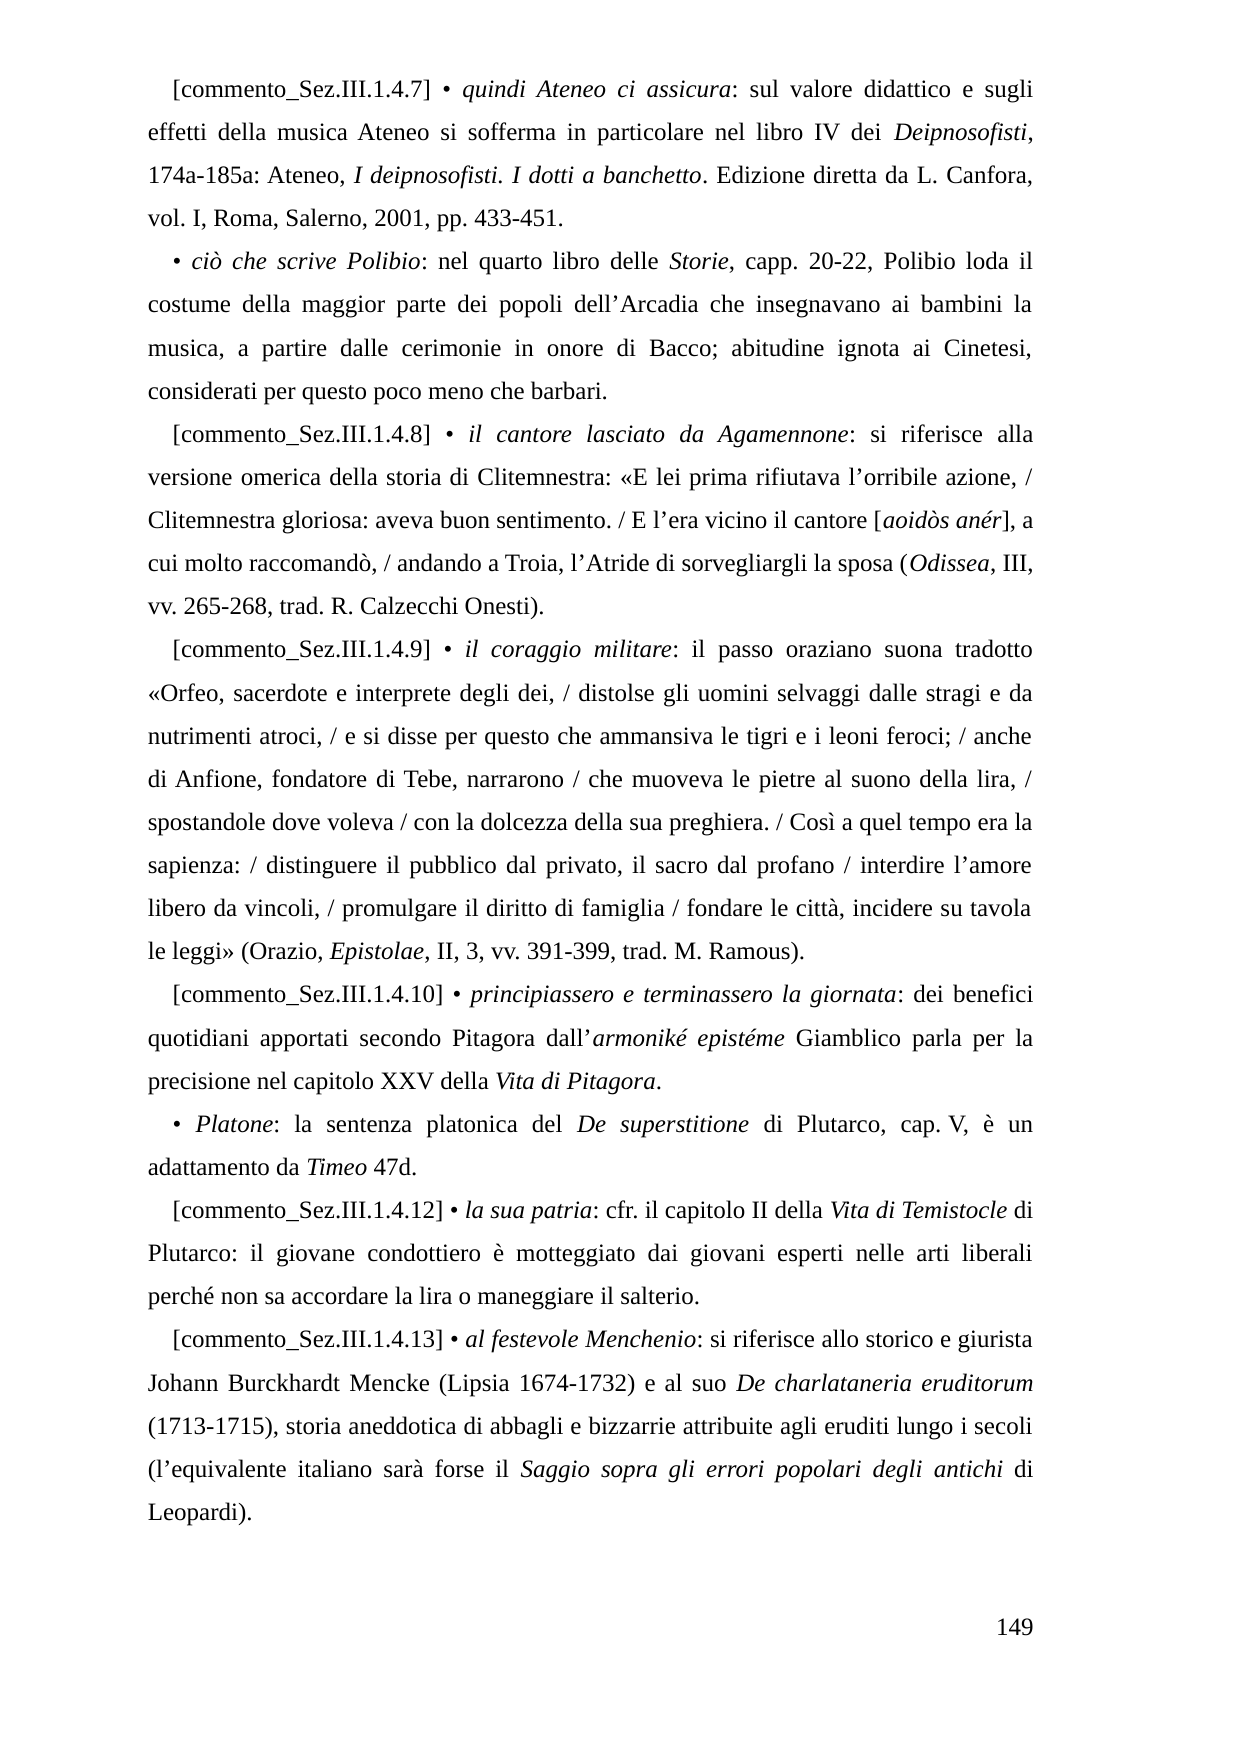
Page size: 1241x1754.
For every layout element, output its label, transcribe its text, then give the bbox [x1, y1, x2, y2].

text [commento_Sez.III.1.4.13] • al festevole Menchenio: si riferisce allo storico e giurista Johann Burckhardt Mencke (Lipsia 1674-1732) e al suo De charlataneria eruditorum (1713-1715), storia aneddotica di abbagli e bizzarrie attribuite agli eruditi lungo i secoli (l’equivalente italiano sarà forse il Saggio sopra gli errori popolari degli antichi di Leopardi). [148, 1324, 1033, 1526]
text [commento_Sez.III.1.4.9] • il coraggio militare: il passo oraziano suona tradotto «Orfeo, sacerdote e interprete degli dei, / distolse gli uomini selvaggi dalle stragi e da nutrimenti atroci, / e si disse per questo che ammansiva le tigri e i leoni feroci; / anche di Anfione, fondatore di Tebe, narrarono / che muoveva le pietre al suono della lira, / spostandole dove voleva / con la dolcezza della sua preghiera. / Così a quel tempo era la sapienza: / distinguere il pubblico dal privato, il sacro dal profano / interdire l’amore libero da vincoli, / promulgare il diritto di famiglia / fondare le città, incidere su tavola le leggi» (Orazio, Epistolae, II, 3, vv. 391-399, trad. M. Ramous). [148, 634, 1033, 965]
text • Platone: la sentenza platonica del De superstitione di Plutarco, cap. V, è un adattamento da Timeo 47d. [148, 1109, 1033, 1181]
text [commento_Sez.III.1.4.7] • quindi Ateneo ci assicura: sul valore didattico e sugli effetti della musica Ateneo si sofferma in particolare nel libro IV dei Deipnosofisti, 174a-185a: Ateneo, I deipnosofisti. I dotti a banchetto. Edizione diretta da L. Canfora, vol. I, Roma, Salerno, 2001, pp. 433-451. [148, 74, 1033, 232]
text [commento_Sez.III.1.4.10] • principiassero e terminassero la giornata: dei benefici quotidiani apportati secondo Pitagora dall’armoniké epistéme Giamblico parla per la precisione nel capitolo XXV della Vita di Pitagora. [148, 979, 1033, 1094]
text [commento_Sez.III.1.4.12] • la sua patria: cfr. il capitolo II della Vita di Temistocle di Plutarco: il giovane condottiero è motteggiato dai giovani esperti nelle arti liberali perché non sa accordare la lira o maneggiare il salterio. [148, 1195, 1033, 1310]
text [commento_Sez.III.1.4.8] • il cantore lasciato da Agamennone: si riferisce alla versione omerica della storia di Clitemnestra: «E lei prima rifiutava l’orribile azione, / Clitemnestra gloriosa: aveva buon sentimento. / E l’era vicino il cantore [aoidòs anér], a cui molto raccomandò, / andando a Troia, l’Atride di sorvegliargli la sposa (Odissea, III, vv. 265-268, trad. R. Calzecchi Onesti). [148, 419, 1033, 620]
text • ciò che scrive Polibio: nel quarto libro delle Storie, capp. 20-22, Polibio loda il costume della maggior parte dei popoli dell’Arcadia che insegnavano ai bambini la musica, a partire dalle cerimonie in onore di Bacco; abitudine ignota ai Cinetesi, considerati per questo poco meno che barbari. [148, 246, 1033, 404]
